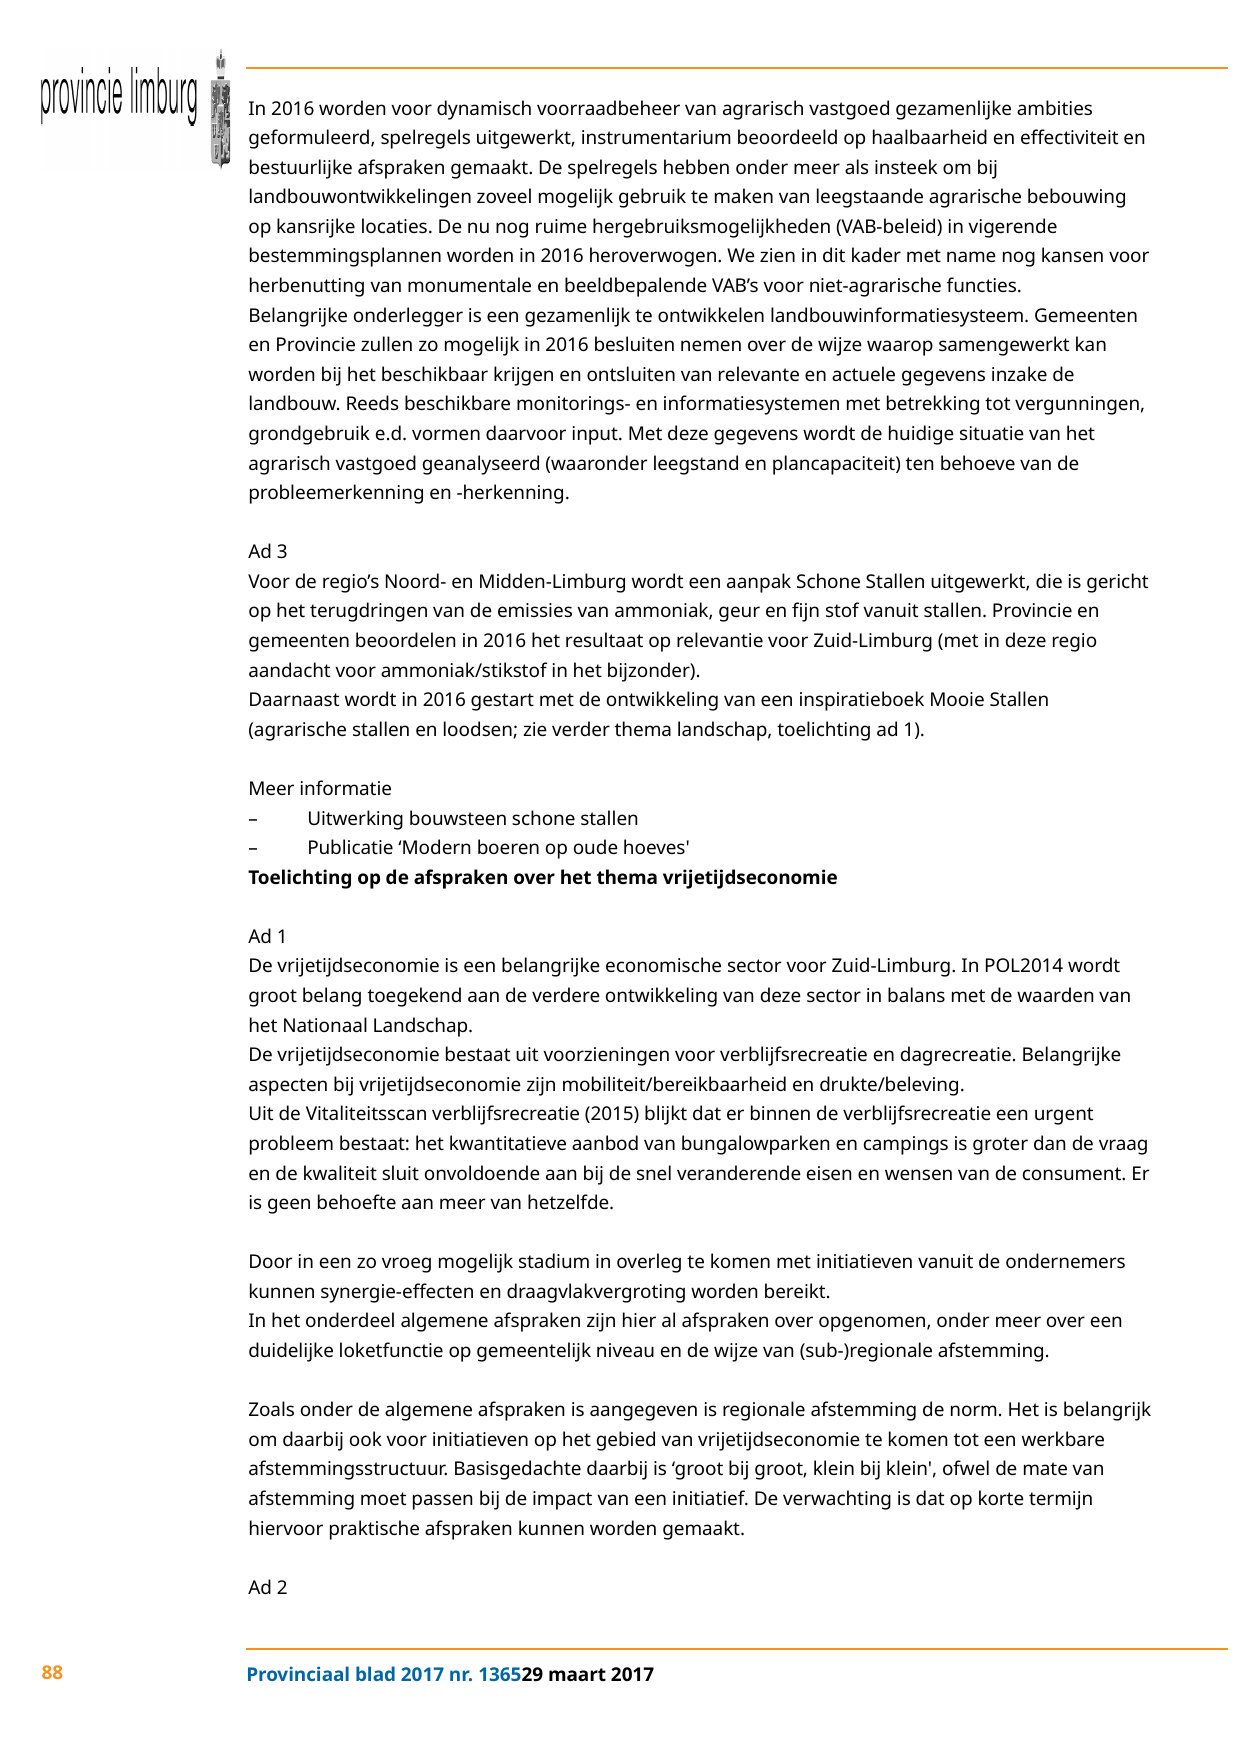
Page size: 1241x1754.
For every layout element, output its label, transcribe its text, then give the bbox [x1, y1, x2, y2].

text Toelichting op de afspraken over het thema vrijetijdseconomie [248, 864, 1152, 890]
text In 2016 worden voor dynamisch voorraadbeheer van agrarisch vastgoed gezamenlijke ambities geformuleerd, spelregels uitgewerkt, instrumentarium beoordeeld op haalbaarheid en effectiviteit en bestuurlijke afspraken gemaakt. De spelregels hebben onder meer als insteek om bij landbouwontwikkelingen zoveel mogelijk gebruik te maken van leegstaande agrarische bebouwing op kansrijke locaties. De nu nog ruime hergebruiksmogelijkheden (VAB-beleid) in vigerende bestemmingsplannen worden in 2016 heroverwogen. We zien in dit kader met name nog kansen voor herbenutting van monumentale en beeldbepalende VAB’s voor niet-agrarische functies. [248, 95, 1152, 298]
text Zoals onder de algemene afspraken is aangegeven is regionale afstemming de norm. Het is belangrijk om daarbij ook voor initiatieven op het gebied van vrijetijdseconomie te komen tot een werkbare afstemmingsstructuur. Basisgedachte daarbij is ‘groot bij groot, klein bij klein', ofwel de mate van afstemming moet passen bij de impact van een initiatief. De verwachting is dat op korte termijn hiervoor praktische afspraken kunnen worden gemaakt. [248, 1396, 1152, 1541]
text Daarnaast wordt in 2016 gestart met de ontwikkeling van een inspiratieboek Mooie Stallen (agrarische stallen en loodsen; zie verder thema landschap, toelichting ad 1). [248, 686, 1152, 742]
text In het onderdeel algemene afspraken zijn hier al afspraken over opgenomen, onder meer over een duidelijke loketfunctie op gemeentelijk niveau en de wijze van (sub-)regionale afstemming. [248, 1308, 1152, 1363]
text Belangrijke onderlegger is een gezamenlijk te ontwikkelen landbouwinformatiesysteem. Gemeenten en Provincie zullen zo mogelijk in 2016 besluiten nemen over de wijze waarop samengewerkt kan worden bij het beschikbaar krijgen en ontsluiten van relevante en actuele gegevens inzake de landbouw. Reeds beschikbare monitorings- en informatiesystemen met betrekking tot vergunningen, grondgebruik e.d. vormen daarvoor input. Met deze gegevens wordt de huidige situatie van het agrarisch vastgoed geanalyseerd (waaronder leegstand en plancapaciteit) ten behoeve van de probleemerkenning en -herkenning. [248, 302, 1152, 505]
text De vrijetijdseconomie bestaat uit voorzieningen voor verblijfsrecreatie en dagrecreatie. Belangrijke aspecten bij vrijetijdseconomie zijn mobiliteit/bereikbaarheid en drukte/beleving. [248, 1041, 1152, 1097]
text De vrijetijdseconomie is een belangrijke economische sector voor Zuid-Limburg. In POL2014 wordt groot belang toegekend aan de verdere ontwikkeling van deze sector in balans met de waarden van het Nationaal Landschap. [248, 953, 1152, 1038]
text Ad 2 [248, 1574, 1152, 1600]
text Ad 3 [248, 538, 1152, 564]
text Door in een zo vroeg mogelijk stadium in overleg te komen met initiatieven vanuit de ondernemers kunnen synergie-effecten en draagvlakvergroting worden bereikt. [248, 1248, 1152, 1304]
text Ad 1 [248, 923, 1152, 949]
list Uitwerking bouwsteen schone stallen [248, 805, 1152, 831]
text Voor de regio’s Noord- en Midden-Limburg wordt een aanpak Schone Stallen uitgewerkt, die is gericht op het terugdringen van de emissies van ammoniak, geur en fijn stof vanuit stallen. Provincie en gemeenten beoordelen in 2016 het resultaat op relevantie voor Zuid-Limburg (met in deze regio aandacht voor ammoniak/stikstof in het bijzonder). [248, 568, 1152, 683]
text Meer informatie [248, 775, 1152, 801]
list Publicatie ‘Modern boeren op oude hoeves' [248, 834, 1152, 860]
text Uit de Vitaliteitsscan verblijfsrecreatie (2015) blijkt dat er binnen de verblijfsrecreatie een urgent probleem bestaat: het kwantitatieve aanbod van bungalowparken en campings is groter dan de vraag en de kwaliteit sluit onvoldoende aan bij de snel veranderende eisen en wensen van de consument. Er is geen behoefte aan meer van hetzelfde. [248, 1101, 1152, 1215]
picture [41, 47, 231, 172]
